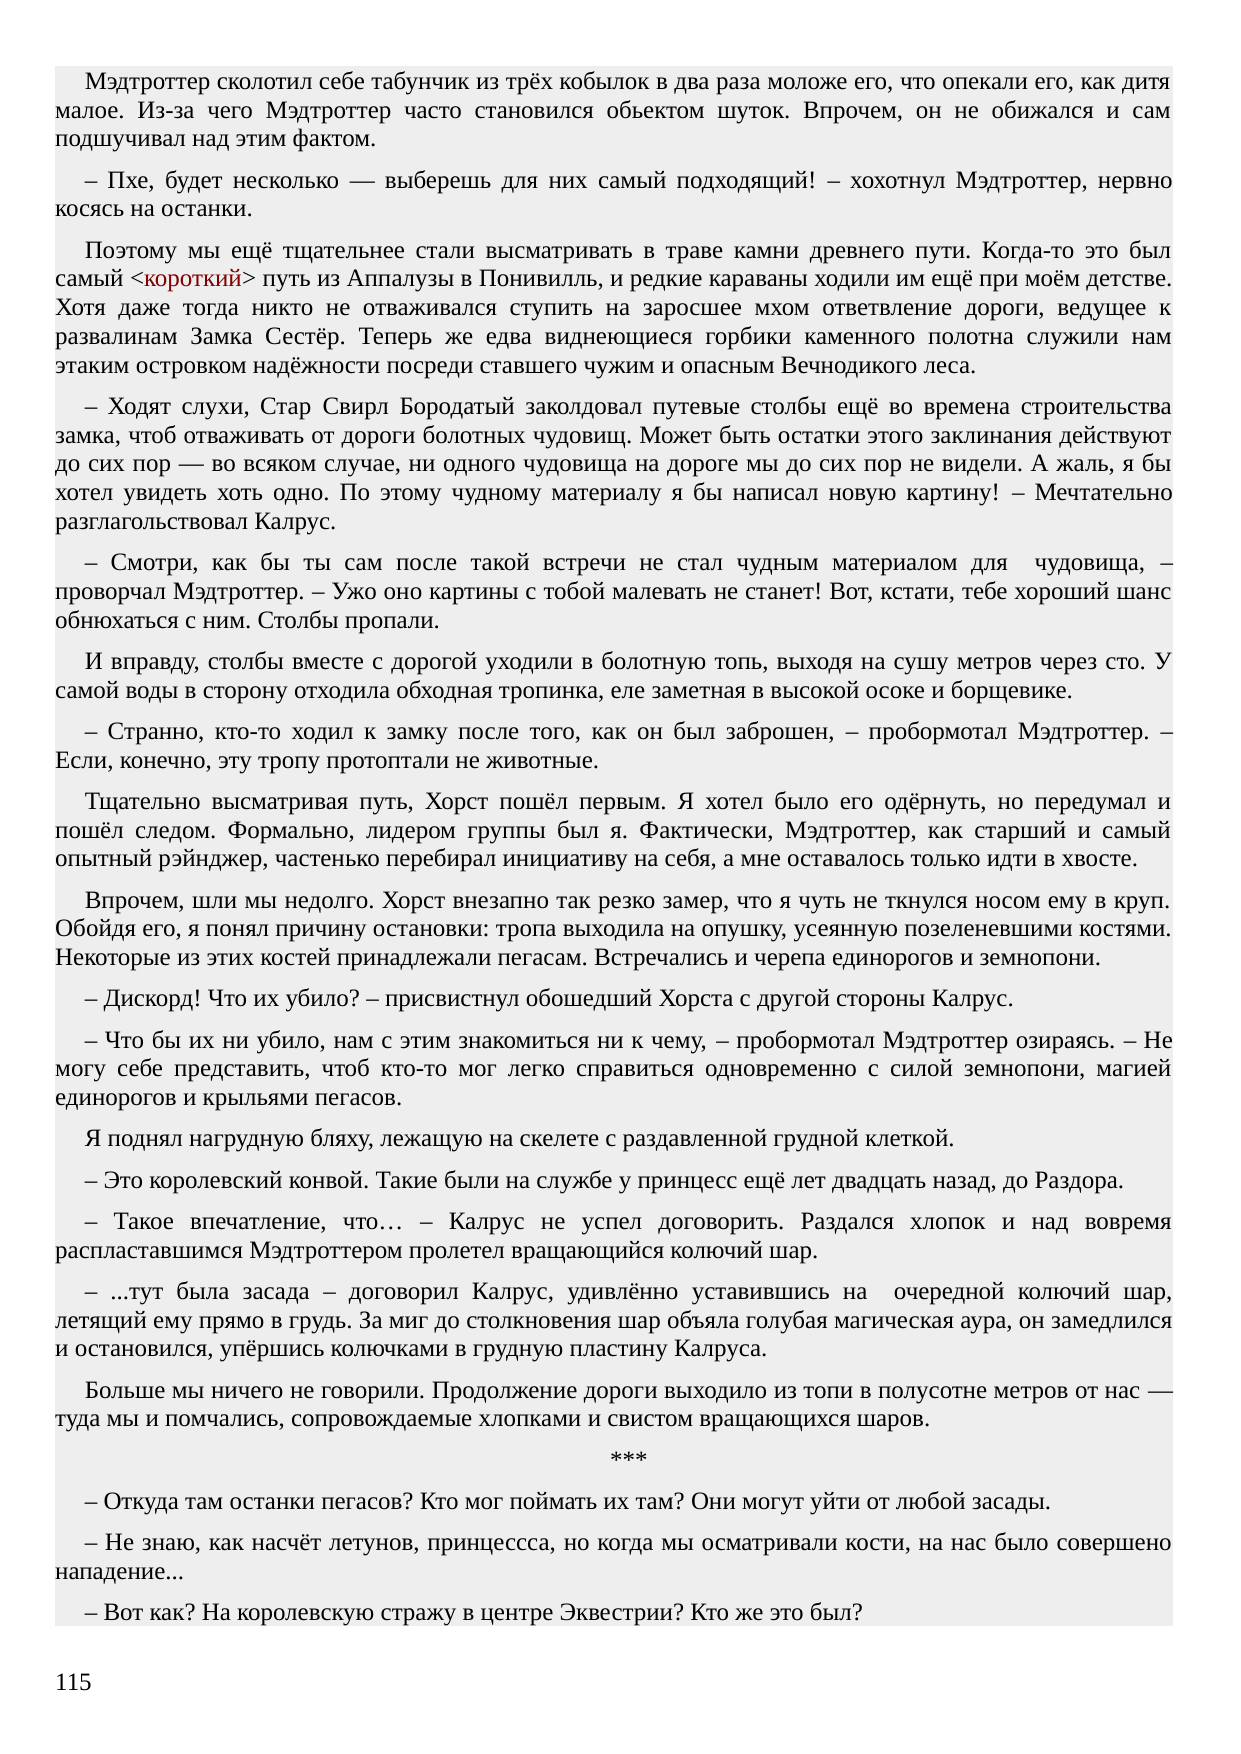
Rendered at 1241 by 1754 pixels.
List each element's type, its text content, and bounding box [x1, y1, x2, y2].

text Мэдтроттер сколотил себе табунчик из трёх кобылок в два раза моложе его, что опекали его, как дитя малое. Из-за чего Мэдтроттер часто становился обьектом шуток. Впрочем, он не обижался и сам подшучивал над этим фактом. [55, 66, 1173, 152]
text – Смотри, как бы ты сам после такой встречи не стал чудным материалом для чудовища, – проворчал Мэдтроттер. – Ужо оно картины с тобой малевать не станет! Вот, кстати, тебе хороший шанс обнюхаться с ним. Столбы пропали. [55, 547, 1173, 633]
text – Дискорд! Что их убило? – присвистнул обошедший Хорста с другой стороны Калрус. [55, 983, 1173, 1012]
text *** [55, 1445, 1173, 1473]
text – Вот как? На королевскую стражу в центре Эквестрии? Кто же это был? [55, 1597, 1173, 1626]
text Впрочем, шли мы недолго. Хорст внезапно так резко замер, что я чуть не ткнулся носом ему в круп. Обойдя его, я понял причину остановки: тропа выходила на опушку, усеянную позеленевшими костями. Некоторые из этих костей принадлежали пегасам. Встречались и черепа единорогов и земнопони. [55, 885, 1173, 971]
text Поэтому мы ещё тщательнее стали высматривать в траве камни древнего пути. Когда-то это был самый <короткий> путь из Аппалузы в Понивилль, и редкие караваны ходили им ещё при моём детстве. Хотя даже тогда никто не отваживался ступить на заросшее мхом ответвление дороги, ведущее к развалинам Замка Сестёр. Теперь же едва виднеющиеся горбики каменного полотна служили нам этаким островком надёжности посреди ставшего чужим и опасным Вечнодикого леса. [55, 235, 1173, 378]
text – Что бы их ни убило, нам с этим знакомиться ни к чему, – пробормотал Мэдтроттер озираясь. – Не могу себе представить, чтоб кто-то мог легко справиться одновременно с силой земнопони, магией единорогов и крыльями пегасов. [55, 1025, 1173, 1111]
text Тщательно высматривая путь, Хорст пошёл первым. Я хотел было его одёрнуть, но передумал и пошёл следом. Формально, лидером группы был я. Фактически, Мэдтроттер, как старший и самый опытный рэйнджер, частенько перебирал инициативу на себя, а мне оставалось только идти в хвосте. [55, 786, 1173, 872]
text – Это королевский конвой. Такие были на службе у принцесс ещё лет двадцать назад, до Раздора. [55, 1165, 1173, 1193]
text И вправду, столбы вместе с дорогой уходили в болотную топь, выходя на сушу метров через сто. У самой воды в сторону отходила обходная тропинка, еле заметная в высокой осоке и борщевике. [55, 646, 1173, 703]
text – Не знаю, как насчёт летунов, принцессса, но когда мы осматривали кости, на нас было совершено нападение... [55, 1527, 1173, 1585]
text – Пхе, будет несколько — выберешь для них самый подходящий! – хохотнул Мэдтроттер, нервно косясь на останки. [55, 165, 1173, 222]
text – Странно, кто-то ходил к замку после того, как он был заброшен, – пробормотал Мэдтроттер. – Если, конечно, эту тропу протоптали не животные. [55, 716, 1173, 773]
text – Откуда там останки пегасов? Кто мог поймать их там? Они могут уйти от любой засады. [55, 1486, 1173, 1515]
text Я поднял нагрудную бляху, лежащую на скелете с раздавленной грудной клеткой. [55, 1123, 1173, 1152]
text – ...тут была засада – договорил Калрус, удивлённо уставившись на очередной колючий шар, летящий ему прямо в грудь. За миг до столкновения шар объяла голубая магическая аура, он замедлился и остановился, упёршись колючками в грудную пластину Калруса. [55, 1276, 1173, 1362]
text Больше мы ничего не говорили. Продолжение дороги выходило из топи в полусотне метров от нас — туда мы и помчались, сопровождаемые хлопками и свистом вращающихся шаров. [55, 1375, 1173, 1432]
text – Ходят слухи, Стар Cвирл Бородатый заколдовал путевые столбы ещё во времена строительства замка, чтоб отваживать от дороги болотных чудовищ. Может быть остатки этого заклинания действуют до сих пор — во всяком случае, ни одного чудовища на дороге мы до сих пор не видели. А жаль, я бы хотел увидеть хоть одно. По этому чудному материалу я бы написал новую картину! – Мечтательно разглагольствовал Калрус. [55, 391, 1173, 535]
text – Такое впечатление, что… – Калрус не успел договорить. Раздался хлопок и над вовремя распластавшимся Мэдтроттером пролетел вращающийся колючий шар. [55, 1206, 1173, 1263]
